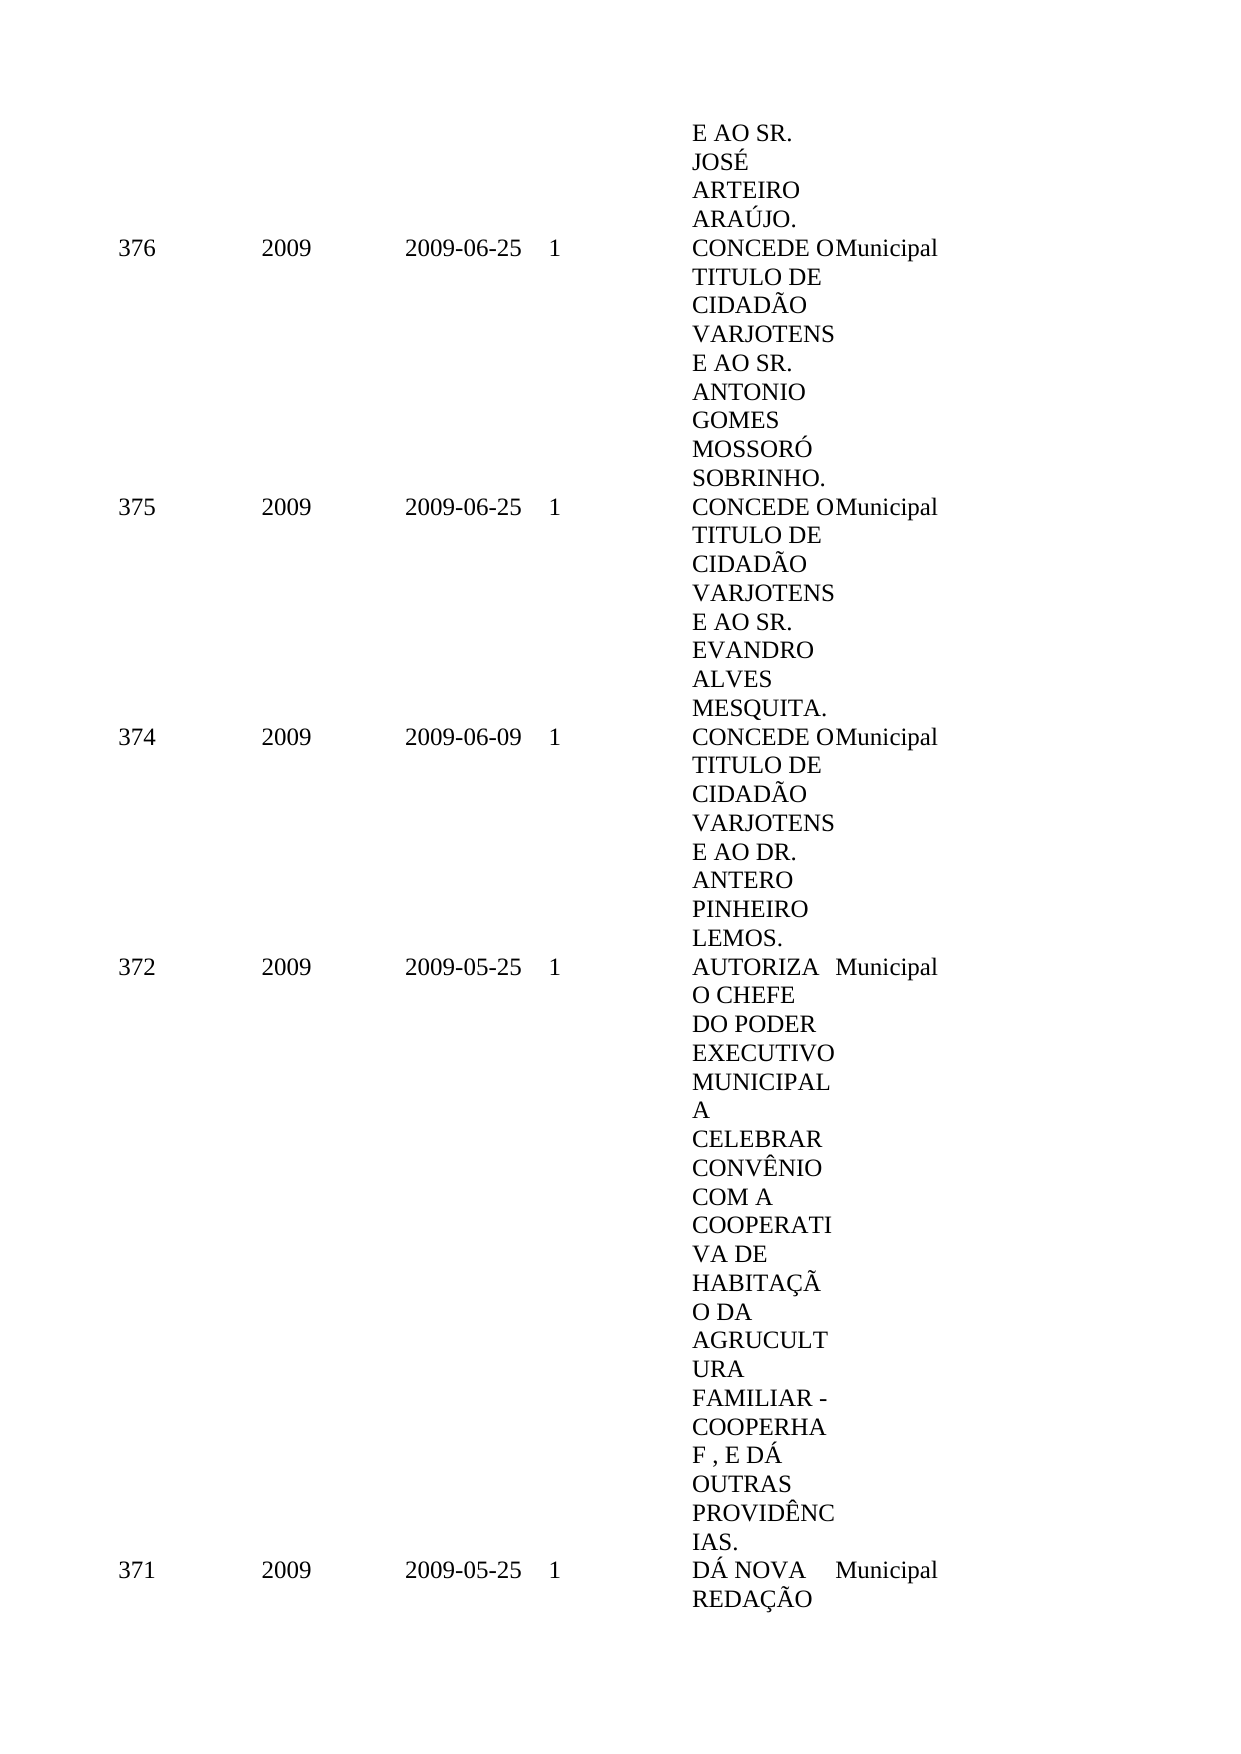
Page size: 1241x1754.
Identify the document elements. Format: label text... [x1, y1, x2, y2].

table_cell AUTORIZA O CHEFE DO PODER EXECUTIVO MUNICIPAL A CELEBRAR CONVÊNIO COM A COOPERATIVA DE HABITAÇÃO DA AGRUCULTURA FAMILIAR - COOPERHAF , E DÁ OUTRAS PROVIDÊNCIAS. [692, 952, 835, 1556]
table_cell [979, 1556, 1122, 1613]
table_cell 1 [548, 722, 692, 952]
table_cell 371 [118, 1556, 261, 1613]
table_cell 374 [118, 722, 261, 952]
table_cell Municipal [835, 722, 979, 952]
table_cell [835, 118, 979, 233]
table_cell E AO SR. JOSÉ ARTEIRO ARAÚJO. [692, 118, 835, 233]
table_cell 2009 [261, 722, 405, 952]
table_cell DÁ NOVA REDAÇÃO [692, 1556, 835, 1613]
table_cell [979, 492, 1122, 722]
table_cell [979, 952, 1122, 1556]
table_cell 2009 [261, 492, 405, 722]
table_cell CONCEDE O TITULO DE CIDADÃO VARJOTENSE AO SR. ANTONIO GOMES MOSSORÓ SOBRINHO. [692, 233, 835, 492]
table_cell 1 [548, 1556, 692, 1613]
table_cell Municipal [835, 952, 979, 1556]
table_cell 1 [548, 233, 692, 492]
table_cell 372 [118, 952, 261, 1556]
table_cell 2009 [261, 233, 405, 492]
table_cell 2009 [261, 1556, 405, 1613]
table_cell Municipal [835, 1556, 979, 1613]
table_cell 376 [118, 233, 261, 492]
table_cell 2009-06-25 [405, 233, 548, 492]
table_cell 2009 [261, 952, 405, 1556]
table_cell [979, 722, 1122, 952]
table_cell [979, 233, 1122, 492]
table_cell [261, 118, 405, 233]
table_cell 2009-05-25 [405, 1556, 548, 1613]
table_cell 2009-06-25 [405, 492, 548, 722]
table_cell [118, 118, 261, 233]
table_cell [405, 118, 548, 233]
table_cell 1 [548, 952, 692, 1556]
table_cell [548, 118, 692, 233]
table_cell CONCEDE O TITULO DE CIDADÃO VARJOTENSE AO SR. EVANDRO ALVES MESQUITA. [692, 492, 835, 722]
table_cell 2009-06-09 [405, 722, 548, 952]
table_cell 375 [118, 492, 261, 722]
table_cell Municipal [835, 492, 979, 722]
table_cell [979, 118, 1122, 233]
table_cell 2009-05-25 [405, 952, 548, 1556]
table_cell Municipal [835, 233, 979, 492]
table_cell 1 [548, 492, 692, 722]
table_cell CONCEDE O TITULO DE CIDADÃO VARJOTENSE AO DR. ANTERO PINHEIRO LEMOS. [692, 722, 835, 952]
